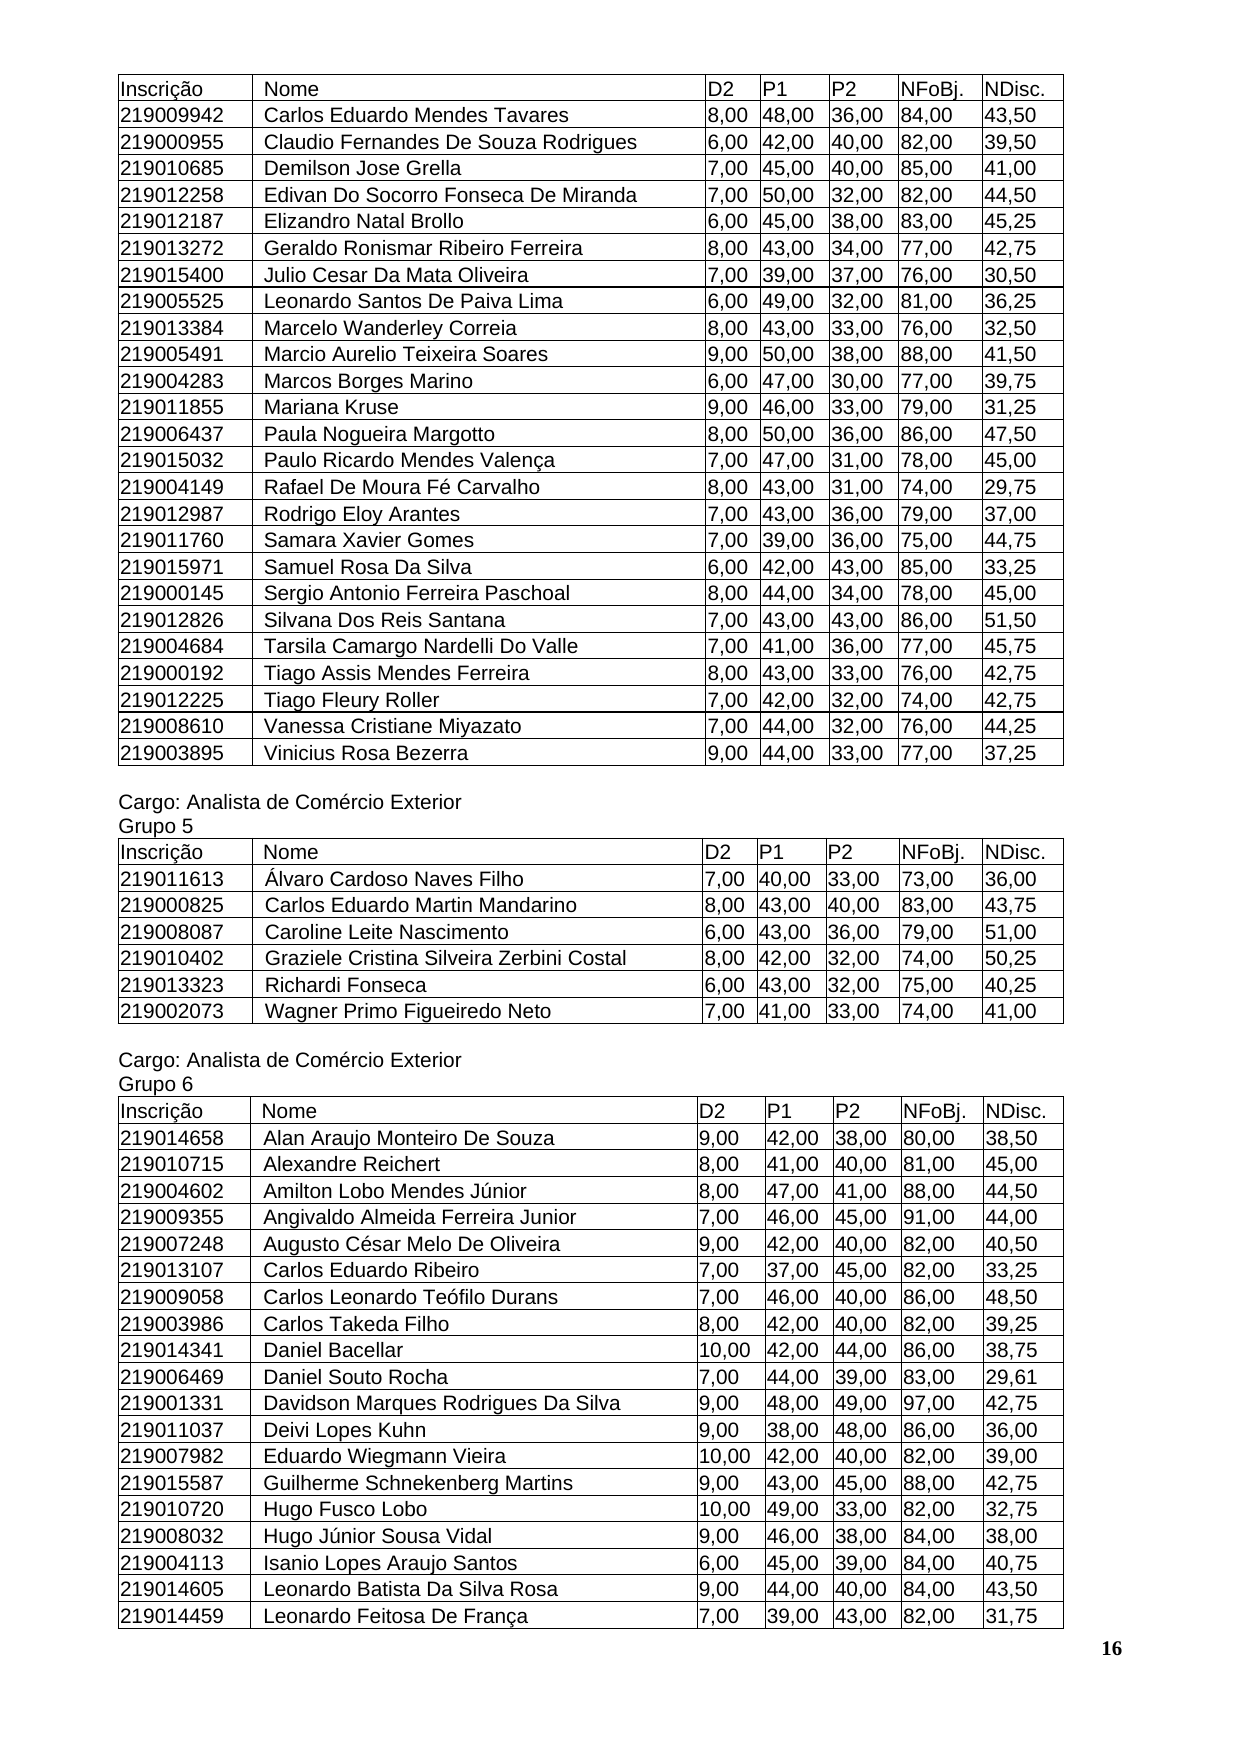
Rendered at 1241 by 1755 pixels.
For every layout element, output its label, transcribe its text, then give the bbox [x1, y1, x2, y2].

table_cell 45,00 [761, 208, 829, 233]
table_cell 39,25 [984, 1310, 1063, 1335]
text Cargo: Analista de Comércio Exterior [118, 1048, 1122, 1072]
table_cell 219010715 [119, 1150, 250, 1176]
table_cell 40,00 [758, 865, 826, 891]
table_cell 86,00 [902, 1336, 983, 1362]
table_cell 42,75 [983, 686, 1063, 711]
table_cell 219004113 [119, 1549, 250, 1574]
table_cell 42,00 [766, 1230, 833, 1256]
table_cell 8,00 [706, 314, 760, 339]
table_cell 82,00 [902, 1310, 983, 1335]
table_cell 85,00 [899, 553, 982, 578]
table_cell 43,00 [830, 553, 898, 578]
table_cell 77,00 [899, 234, 982, 260]
table_cell 74,00 [899, 473, 982, 499]
table_cell 219013384 [119, 314, 252, 339]
table_cell Eduardo Wiegmann Vieira [251, 1443, 697, 1468]
table_cell 219000192 [119, 659, 252, 685]
text Cargo: Analista de Comércio Exterior [118, 789, 1122, 813]
table_cell Alexandre Reichert [251, 1150, 697, 1176]
table_cell Leonardo Feitosa De França [251, 1602, 697, 1627]
table_cell 86,00 [902, 1283, 983, 1309]
table_cell 43,00 [761, 606, 829, 632]
table_cell 45,75 [983, 633, 1063, 658]
table_cell 79,00 [899, 394, 982, 419]
table_header NFoBj. [900, 839, 982, 864]
table_cell Carlos Eduardo Martin Mandarino [253, 892, 702, 917]
table_cell 39,50 [983, 128, 1063, 153]
table_cell 219008610 [119, 713, 252, 738]
table_cell 219000145 [119, 580, 252, 605]
table_cell 8,00 [703, 945, 757, 970]
table_cell 43,00 [758, 971, 826, 997]
table_cell 38,00 [830, 208, 898, 233]
table_cell 10,00 [698, 1443, 765, 1468]
table_cell 219015032 [119, 447, 252, 472]
table_cell 9,00 [698, 1390, 765, 1415]
table_cell 36,00 [827, 918, 899, 944]
table_cell 43,00 [758, 892, 826, 917]
table_cell 219004602 [119, 1177, 250, 1202]
table_cell 40,00 [834, 1443, 901, 1468]
table_cell 76,00 [899, 659, 982, 685]
table_cell 31,75 [984, 1602, 1063, 1627]
table_cell 85,00 [899, 155, 982, 180]
table_header NDisc. [983, 839, 1063, 864]
table_cell 41,00 [983, 998, 1063, 1023]
table_cell Daniel Bacellar [251, 1336, 697, 1362]
table_header Inscrição [119, 75, 252, 100]
table_cell 76,00 [899, 713, 982, 738]
table_cell 32,00 [830, 288, 898, 313]
table_cell 36,00 [830, 420, 898, 446]
table_cell 45,00 [761, 155, 829, 180]
table_cell 49,00 [766, 1496, 833, 1521]
table_cell 44,00 [761, 739, 829, 764]
table_cell 219012187 [119, 208, 252, 233]
table_cell 40,00 [830, 128, 898, 153]
table_cell 6,00 [706, 367, 760, 393]
table_cell 49,00 [761, 288, 829, 313]
table_cell Marcos Borges Marino [253, 367, 705, 393]
table_cell 45,00 [834, 1257, 901, 1282]
table_cell 43,00 [761, 500, 829, 525]
table_cell 8,00 [706, 580, 760, 605]
table_cell 219013323 [119, 971, 252, 997]
table_cell 86,00 [899, 606, 982, 632]
table_cell 219004149 [119, 473, 252, 499]
table_cell 219012225 [119, 686, 252, 711]
table_cell 7,00 [706, 686, 760, 711]
table_cell 33,00 [830, 394, 898, 419]
table_cell 75,00 [900, 971, 982, 997]
table_cell 8,00 [706, 234, 760, 260]
table_cell 36,25 [983, 288, 1063, 313]
table_cell 41,00 [983, 155, 1063, 180]
table_cell 38,00 [834, 1124, 901, 1149]
table_cell Hugo Fusco Lobo [251, 1496, 697, 1521]
table_cell Marcio Aurelio Teixeira Soares [253, 341, 705, 366]
table_cell 46,00 [766, 1283, 833, 1309]
table_cell 219013272 [119, 234, 252, 260]
table_cell 82,00 [902, 1496, 983, 1521]
text Grupo 6 [118, 1072, 1122, 1096]
table_cell 40,00 [834, 1150, 901, 1176]
table_cell 38,00 [984, 1522, 1063, 1548]
table_cell 32,00 [827, 945, 899, 970]
table_cell 76,00 [899, 261, 982, 286]
table_cell 7,00 [706, 606, 760, 632]
table_cell 7,00 [703, 865, 757, 891]
table_cell 9,00 [698, 1575, 765, 1601]
table_cell Geraldo Ronismar Ribeiro Ferreira [253, 234, 705, 260]
table_cell Wagner Primo Figueiredo Neto [253, 998, 702, 1023]
table_cell 44,50 [984, 1177, 1063, 1202]
text Grupo 5 [118, 813, 1122, 837]
table_cell 40,00 [834, 1230, 901, 1256]
table_cell 34,00 [830, 580, 898, 605]
table_cell 219000825 [119, 892, 252, 917]
table_cell 46,00 [761, 394, 829, 419]
table_header P1 [761, 75, 829, 100]
table_cell 29,61 [984, 1363, 1063, 1388]
table_cell 9,00 [698, 1124, 765, 1149]
table_cell 48,00 [834, 1416, 901, 1442]
table_cell 6,00 [706, 128, 760, 153]
table_cell 40,00 [834, 1310, 901, 1335]
table_cell Hugo Júnior Sousa Vidal [251, 1522, 697, 1548]
table_cell 10,00 [698, 1496, 765, 1521]
table_header NFoBj. [899, 75, 982, 100]
table_cell Julio Cesar Da Mata Oliveira [253, 261, 705, 286]
table_cell Leonardo Batista Da Silva Rosa [251, 1575, 697, 1601]
table_cell 83,00 [899, 208, 982, 233]
table_cell 40,75 [984, 1549, 1063, 1574]
table_cell 219005525 [119, 288, 252, 313]
table_cell 219000955 [119, 128, 252, 153]
table_cell 41,00 [834, 1177, 901, 1202]
table_cell 37,00 [766, 1257, 833, 1282]
table_cell 30,50 [983, 261, 1063, 286]
table_cell 42,00 [758, 945, 826, 970]
table_cell 42,75 [984, 1469, 1063, 1495]
table_cell 40,00 [834, 1575, 901, 1601]
table_cell 32,00 [827, 971, 899, 997]
table_header Nome [251, 1097, 697, 1123]
table_cell 42,75 [983, 659, 1063, 685]
table_cell 44,00 [761, 580, 829, 605]
table_cell 46,00 [766, 1522, 833, 1548]
table_cell 219014341 [119, 1336, 250, 1362]
table_cell 42,00 [761, 128, 829, 153]
table_cell 88,00 [902, 1177, 983, 1202]
table_cell 51,00 [983, 918, 1063, 944]
table_cell 79,00 [899, 500, 982, 525]
table_cell 42,75 [983, 234, 1063, 260]
table_cell 29,75 [983, 473, 1063, 499]
table_header P2 [834, 1097, 901, 1123]
table_cell 8,00 [703, 892, 757, 917]
table_cell 8,00 [706, 101, 760, 127]
table_cell 7,00 [706, 447, 760, 472]
table_cell 42,00 [761, 686, 829, 711]
table_cell 8,00 [706, 420, 760, 446]
table_cell 9,00 [706, 739, 760, 764]
table_cell 39,00 [761, 526, 829, 552]
table_cell Samuel Rosa Da Silva [253, 553, 705, 578]
table_cell 7,00 [706, 181, 760, 207]
table_cell 44,00 [766, 1575, 833, 1601]
table_cell 219009355 [119, 1204, 250, 1229]
table_cell 39,00 [834, 1363, 901, 1388]
table_cell 50,25 [983, 945, 1063, 970]
table_cell 84,00 [902, 1575, 983, 1601]
table_cell 39,00 [766, 1602, 833, 1627]
table_cell 9,00 [698, 1469, 765, 1495]
table_cell 97,00 [902, 1390, 983, 1415]
table_cell 36,00 [830, 500, 898, 525]
table_cell 7,00 [698, 1283, 765, 1309]
table_cell 7,00 [706, 261, 760, 286]
table_cell 40,00 [830, 155, 898, 180]
table_cell 77,00 [899, 633, 982, 658]
table_cell Silvana Dos Reis Santana [253, 606, 705, 632]
table_cell 75,00 [899, 526, 982, 552]
table_cell 219009942 [119, 101, 252, 127]
table_cell 82,00 [899, 128, 982, 153]
table_cell Paula Nogueira Margotto [253, 420, 705, 446]
table_cell Vanessa Cristiane Miyazato [253, 713, 705, 738]
table_cell 219010685 [119, 155, 252, 180]
table_cell Paulo Ricardo Mendes Valença [253, 447, 705, 472]
table_cell 44,00 [834, 1336, 901, 1362]
table_cell 219008087 [119, 918, 252, 944]
table_cell 91,00 [902, 1204, 983, 1229]
table_cell 219011855 [119, 394, 252, 419]
table_header Nome [253, 839, 702, 864]
table_cell 82,00 [902, 1443, 983, 1468]
table_cell 43,75 [983, 892, 1063, 917]
table_cell 10,00 [698, 1336, 765, 1362]
table_cell 32,00 [830, 181, 898, 207]
table_header D2 [706, 75, 760, 100]
table_cell 43,00 [766, 1469, 833, 1495]
table_cell Davidson Marques Rodrigues Da Silva [251, 1390, 697, 1415]
table_cell 38,75 [984, 1336, 1063, 1362]
table_cell 40,00 [827, 892, 899, 917]
table_cell Tiago Assis Mendes Ferreira [253, 659, 705, 685]
table_cell Angivaldo Almeida Ferreira Junior [251, 1204, 697, 1229]
table_cell 219007982 [119, 1443, 250, 1468]
table_cell 38,00 [834, 1522, 901, 1548]
table_cell 6,00 [706, 208, 760, 233]
table_cell 9,00 [706, 341, 760, 366]
table_cell 33,00 [827, 865, 899, 891]
table_cell 36,00 [830, 633, 898, 658]
table_cell 219014459 [119, 1602, 250, 1627]
table_cell 219015971 [119, 553, 252, 578]
table_cell 6,00 [703, 971, 757, 997]
table_cell Carlos Takeda Filho [251, 1310, 697, 1335]
table_cell 8,00 [698, 1177, 765, 1202]
table_cell 37,00 [830, 261, 898, 286]
table_cell 43,00 [761, 314, 829, 339]
table_cell 47,00 [766, 1177, 833, 1202]
table_cell 9,00 [698, 1230, 765, 1256]
table_cell 6,00 [698, 1549, 765, 1574]
table_cell Caroline Leite Nascimento [253, 918, 702, 944]
table_cell 43,00 [758, 918, 826, 944]
table_cell 84,00 [902, 1522, 983, 1548]
table_cell 31,00 [830, 473, 898, 499]
table_cell 83,00 [900, 892, 982, 917]
table_cell 219011037 [119, 1416, 250, 1442]
table_cell 39,00 [834, 1549, 901, 1574]
table_cell 47,00 [761, 367, 829, 393]
table_cell 45,00 [983, 447, 1063, 472]
table_cell 219013107 [119, 1257, 250, 1282]
table_cell 7,00 [698, 1363, 765, 1388]
table_cell Vinicius Rosa Bezerra [253, 739, 705, 764]
table_cell Augusto César Melo De Oliveira [251, 1230, 697, 1256]
table_cell 40,50 [984, 1230, 1063, 1256]
table_cell 8,00 [698, 1310, 765, 1335]
table_cell 49,00 [834, 1390, 901, 1415]
table_cell 9,00 [698, 1416, 765, 1442]
table_cell Mariana Kruse [253, 394, 705, 419]
table_cell 47,50 [983, 420, 1063, 446]
table_header NFoBj. [902, 1097, 983, 1123]
table_cell 44,25 [983, 713, 1063, 738]
table_cell Rafael De Moura Fé Carvalho [253, 473, 705, 499]
table_cell 37,25 [983, 739, 1063, 764]
table_cell 38,00 [766, 1416, 833, 1442]
table_cell 33,00 [830, 659, 898, 685]
table_cell 84,00 [899, 101, 982, 127]
table_cell 48,00 [766, 1390, 833, 1415]
table_cell 43,50 [983, 101, 1063, 127]
table_cell 31,25 [983, 394, 1063, 419]
table_cell 9,00 [698, 1522, 765, 1548]
table_cell 33,25 [983, 553, 1063, 578]
table_cell 39,75 [983, 367, 1063, 393]
table_cell Graziele Cristina Silveira Zerbini Costal [253, 945, 702, 970]
table_cell 80,00 [902, 1124, 983, 1149]
table_cell 33,00 [834, 1496, 901, 1521]
table_cell 8,00 [706, 473, 760, 499]
table_header NDisc. [983, 75, 1063, 100]
table_cell 73,00 [900, 865, 982, 891]
table_header Inscrição [119, 839, 252, 864]
table_header P2 [827, 839, 899, 864]
table_cell 40,25 [983, 971, 1063, 997]
table_cell 74,00 [900, 998, 982, 1023]
table_cell 42,00 [766, 1310, 833, 1335]
table_cell 36,00 [830, 101, 898, 127]
table_cell 44,50 [983, 181, 1063, 207]
table_cell Claudio Fernandes De Souza Rodrigues [253, 128, 705, 153]
table_cell Tiago Fleury Roller [253, 686, 705, 711]
table_cell 76,00 [899, 314, 982, 339]
table_cell 219010402 [119, 945, 252, 970]
table_cell 41,00 [766, 1150, 833, 1176]
table_cell Rodrigo Eloy Arantes [253, 500, 705, 525]
table_cell 82,00 [902, 1257, 983, 1282]
table_cell 84,00 [902, 1549, 983, 1574]
table_cell 48,00 [761, 101, 829, 127]
table_cell 39,00 [761, 261, 829, 286]
table_cell 33,25 [984, 1257, 1063, 1282]
table_cell 43,00 [834, 1602, 901, 1627]
table_header Nome [253, 75, 705, 100]
table_cell 42,00 [766, 1443, 833, 1468]
table_cell 86,00 [899, 420, 982, 446]
table_cell 219011613 [119, 865, 252, 891]
table_cell Alan Araujo Monteiro De Souza [251, 1124, 697, 1149]
table_cell 219012987 [119, 500, 252, 525]
table_cell 219011760 [119, 526, 252, 552]
table_cell 7,00 [706, 155, 760, 180]
table_cell 9,00 [706, 394, 760, 419]
table_cell 42,75 [984, 1390, 1063, 1415]
table_cell 6,00 [703, 918, 757, 944]
table_cell 43,00 [830, 606, 898, 632]
table_cell Marcelo Wanderley Correia [253, 314, 705, 339]
table_cell 219008032 [119, 1522, 250, 1548]
table_cell 219009058 [119, 1283, 250, 1309]
table_cell 77,00 [899, 739, 982, 764]
table_cell Edivan Do Socorro Fonseca De Miranda [253, 181, 705, 207]
table_cell 219003895 [119, 739, 252, 764]
table_cell 39,00 [984, 1443, 1063, 1468]
table_cell 7,00 [706, 713, 760, 738]
table_cell 82,00 [902, 1230, 983, 1256]
table_cell 33,00 [830, 739, 898, 764]
table_cell 36,00 [984, 1416, 1063, 1442]
table_cell 219010720 [119, 1496, 250, 1521]
table_cell 43,00 [761, 234, 829, 260]
table_cell 77,00 [899, 367, 982, 393]
table_cell 32,75 [984, 1496, 1063, 1521]
table_cell 42,00 [766, 1124, 833, 1149]
table_cell 34,00 [830, 234, 898, 260]
table_cell 50,00 [761, 181, 829, 207]
table_cell 43,00 [761, 473, 829, 499]
table_cell 81,00 [902, 1150, 983, 1176]
table_header D2 [698, 1097, 765, 1123]
table_cell 44,00 [766, 1363, 833, 1388]
table_cell 45,00 [834, 1204, 901, 1229]
table_cell 44,00 [984, 1204, 1063, 1229]
table_cell 219004684 [119, 633, 252, 658]
table_header P1 [758, 839, 826, 864]
table_cell Amilton Lobo Mendes Júnior [251, 1177, 697, 1202]
table_cell 36,00 [983, 865, 1063, 891]
table_cell 6,00 [706, 288, 760, 313]
table_cell 82,00 [899, 181, 982, 207]
table_cell Samara Xavier Gomes [253, 526, 705, 552]
table_cell 7,00 [698, 1257, 765, 1282]
table_cell 86,00 [902, 1416, 983, 1442]
table_cell 36,00 [830, 526, 898, 552]
table_cell 7,00 [706, 633, 760, 658]
table_cell Sergio Antonio Ferreira Paschoal [253, 580, 705, 605]
table_cell 8,00 [706, 659, 760, 685]
table_cell Carlos Eduardo Ribeiro [251, 1257, 697, 1282]
table_cell 33,00 [830, 314, 898, 339]
table_cell 50,00 [761, 420, 829, 446]
table_header P2 [830, 75, 898, 100]
table_cell 41,00 [761, 633, 829, 658]
table_cell Richardi Fonseca [253, 971, 702, 997]
table_cell 32,00 [830, 713, 898, 738]
table_cell 8,00 [698, 1150, 765, 1176]
table_cell 74,00 [899, 686, 982, 711]
table_cell 78,00 [899, 447, 982, 472]
table_cell 7,00 [706, 526, 760, 552]
table_cell 219014605 [119, 1575, 250, 1601]
table_cell 31,00 [830, 447, 898, 472]
table_cell 219004283 [119, 367, 252, 393]
table_cell Elizandro Natal Brollo [253, 208, 705, 233]
table_cell 32,00 [830, 686, 898, 711]
table_cell Leonardo Santos De Paiva Lima [253, 288, 705, 313]
table_cell 219012258 [119, 181, 252, 207]
table_cell 219015587 [119, 1469, 250, 1495]
table_cell 81,00 [899, 288, 982, 313]
table_cell 43,00 [761, 659, 829, 685]
table_cell 40,00 [834, 1283, 901, 1309]
table_cell 47,00 [761, 447, 829, 472]
table_cell 219005491 [119, 341, 252, 366]
table_header NDisc. [984, 1097, 1063, 1123]
table_cell 42,00 [766, 1336, 833, 1362]
table_cell 88,00 [899, 341, 982, 366]
table_cell 219002073 [119, 998, 252, 1023]
table_cell 7,00 [706, 500, 760, 525]
table_cell 45,00 [984, 1150, 1063, 1176]
table_cell 50,00 [761, 341, 829, 366]
table_cell 46,00 [766, 1204, 833, 1229]
table_cell 219007248 [119, 1230, 250, 1256]
table_cell 32,50 [983, 314, 1063, 339]
table_header Inscrição [119, 1097, 250, 1123]
table_cell 219006469 [119, 1363, 250, 1388]
table_cell 88,00 [902, 1469, 983, 1495]
table_cell 82,00 [902, 1602, 983, 1627]
table_cell 33,00 [827, 998, 899, 1023]
table_cell 38,50 [984, 1124, 1063, 1149]
table_cell 30,00 [830, 367, 898, 393]
table_header P1 [766, 1097, 833, 1123]
table_cell 74,00 [900, 945, 982, 970]
table_cell Deivi Lopes Kuhn [251, 1416, 697, 1442]
table_cell 219015400 [119, 261, 252, 286]
table_cell 219006437 [119, 420, 252, 446]
table_cell Isanio Lopes Araujo Santos [251, 1549, 697, 1574]
table_cell 6,00 [706, 553, 760, 578]
table_cell 45,25 [983, 208, 1063, 233]
table_cell 45,00 [983, 580, 1063, 605]
table_cell 51,50 [983, 606, 1063, 632]
table_header D2 [703, 839, 757, 864]
table_cell 78,00 [899, 580, 982, 605]
table_cell 38,00 [830, 341, 898, 366]
table_cell Tarsila Camargo Nardelli Do Valle [253, 633, 705, 658]
table_cell 45,00 [834, 1469, 901, 1495]
table_cell 219001331 [119, 1390, 250, 1415]
table_cell Demilson Jose Grella [253, 155, 705, 180]
table_cell 83,00 [902, 1363, 983, 1388]
table_cell Carlos Eduardo Mendes Tavares [253, 101, 705, 127]
table_cell 42,00 [761, 553, 829, 578]
table_cell 79,00 [900, 918, 982, 944]
table_cell 41,50 [983, 341, 1063, 366]
table_cell 7,00 [698, 1204, 765, 1229]
table_cell 219012826 [119, 606, 252, 632]
table_cell 219014658 [119, 1124, 250, 1149]
table_cell Carlos Leonardo Teófilo Durans [251, 1283, 697, 1309]
table_cell 41,00 [758, 998, 826, 1023]
table_cell 7,00 [703, 998, 757, 1023]
table_cell Guilherme Schnekenberg Martins [251, 1469, 697, 1495]
table_cell 7,00 [698, 1602, 765, 1627]
table_cell 44,00 [761, 713, 829, 738]
table_cell Daniel Souto Rocha [251, 1363, 697, 1388]
table_cell 48,50 [984, 1283, 1063, 1309]
table_cell 45,00 [766, 1549, 833, 1574]
table_cell Álvaro Cardoso Naves Filho [253, 865, 702, 891]
table_cell 219003986 [119, 1310, 250, 1335]
table_cell 37,00 [983, 500, 1063, 525]
table_cell 44,75 [983, 526, 1063, 552]
table_cell 43,50 [984, 1575, 1063, 1601]
